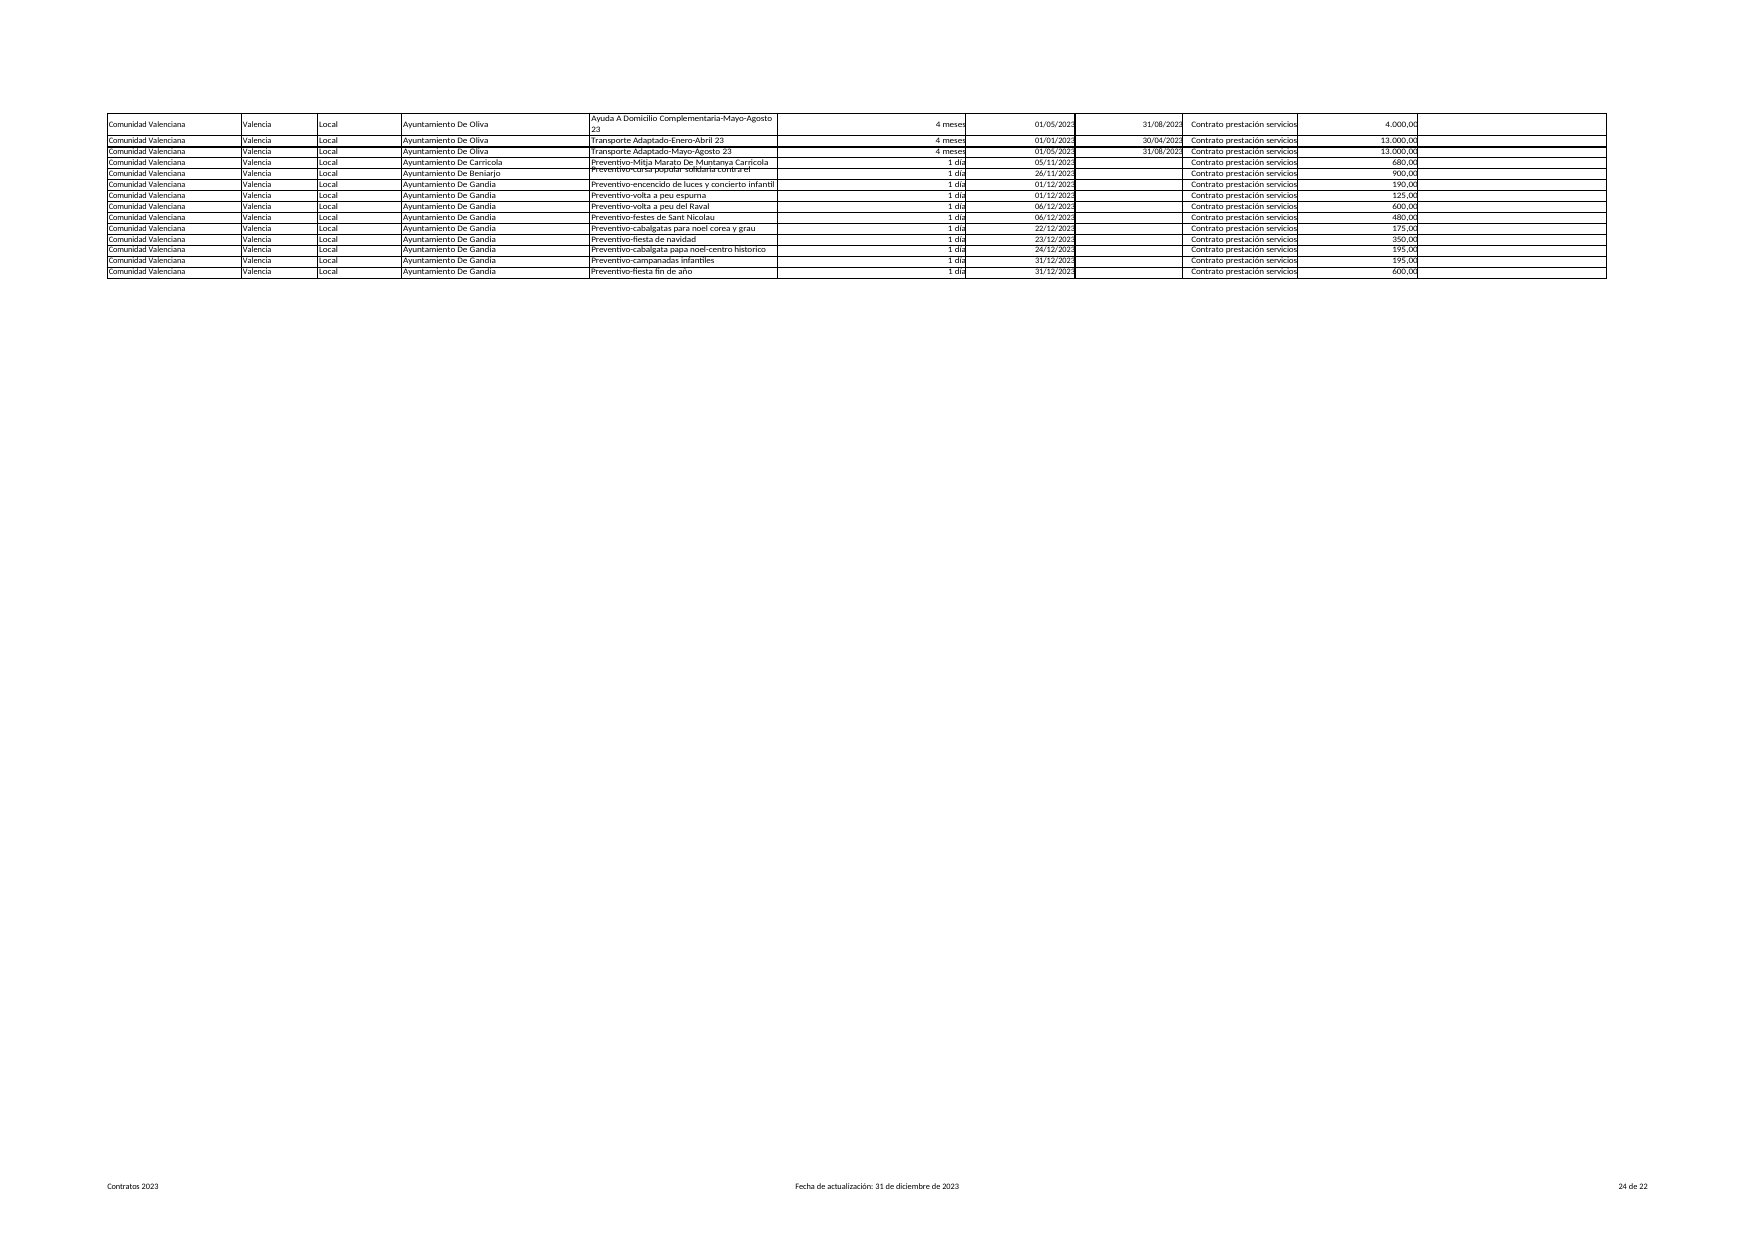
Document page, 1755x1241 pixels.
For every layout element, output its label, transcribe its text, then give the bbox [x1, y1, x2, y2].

table_cell 1 día [778, 213, 965, 223]
table_cell [1418, 148, 1606, 157]
table_cell [1076, 158, 1182, 168]
table_cell 350,00 [1298, 235, 1417, 245]
table_cell Valencia [242, 202, 317, 212]
table_cell Comunidad Valenciana [108, 268, 241, 278]
table_cell Valencia [242, 114, 317, 135]
table_cell 01/05/2023 [966, 148, 1074, 157]
table_cell [1076, 268, 1182, 278]
table_cell Contrato prestación servicios [1183, 246, 1297, 256]
table_cell Preventivo-cursa popular solidaria contra el [590, 169, 777, 179]
table_cell Transporte Adaptado-Mayo-Agosto 23 [590, 148, 777, 157]
table_cell 06/12/2023 [966, 213, 1074, 223]
table_cell [1076, 213, 1182, 223]
table_cell Comunidad Valenciana [108, 169, 241, 179]
table_cell 680,00 [1298, 158, 1417, 168]
table_cell [1076, 235, 1182, 245]
table_cell Local [318, 213, 401, 223]
table_cell Comunidad Valenciana [108, 191, 241, 201]
table_cell Local [318, 257, 401, 267]
table_cell Ayuntamiento De Gandia [402, 235, 589, 245]
table_cell 480,00 [1298, 213, 1417, 223]
table_cell 31/12/2023 [966, 268, 1074, 278]
table_cell Local [318, 235, 401, 245]
table_cell [1418, 202, 1606, 212]
table_cell [1418, 158, 1606, 168]
table_cell 1 día [778, 180, 965, 190]
table_cell Contrato prestación servicios [1183, 158, 1297, 168]
table_cell Comunidad Valenciana [108, 180, 241, 190]
table_cell Local [318, 268, 401, 278]
table_cell Contrato prestación servicios [1183, 257, 1297, 267]
table_cell 22/12/2023 [966, 224, 1074, 234]
table_cell [1076, 224, 1182, 234]
table_cell Comunidad Valenciana [108, 213, 241, 223]
table_cell 125,00 [1298, 191, 1417, 201]
table_cell Preventivo-fiesta fin de año [590, 268, 777, 278]
table_cell Valencia [242, 169, 317, 179]
table_cell Ayuntamiento De Gandia [402, 202, 589, 212]
table_cell 1 día [778, 169, 965, 179]
table_cell Contrato prestación servicios [1183, 169, 1297, 179]
table_cell Comunidad Valenciana [108, 158, 241, 168]
table_cell Valencia [242, 246, 317, 256]
table_cell Contrato prestación servicios [1183, 213, 1297, 223]
table_cell Comunidad Valenciana [108, 246, 241, 256]
table_cell Contrato prestación servicios [1183, 268, 1297, 278]
table_cell Comunidad Valenciana [108, 148, 241, 157]
table_cell 1 día [778, 158, 965, 168]
table_cell Preventivo-Mitja Marato De Muntanya Carricola [590, 158, 777, 168]
table_cell Ayuntamiento De Carricola [402, 158, 589, 168]
table_cell 24/12/2023 [966, 246, 1074, 256]
table_cell 01/01/2023 [966, 136, 1074, 146]
table_cell 01/12/2023 [966, 180, 1074, 190]
table_cell Preventivo-volta a peu del Raval [590, 202, 777, 212]
table_cell Ayuntamiento De Oliva [402, 136, 589, 146]
table_cell Valencia [242, 268, 317, 278]
table_cell 01/12/2023 [966, 191, 1074, 201]
table_cell Comunidad Valenciana [108, 235, 241, 245]
table_cell Valencia [242, 213, 317, 223]
table_cell Contrato prestación servicios [1183, 136, 1297, 146]
table_cell [1076, 180, 1182, 190]
table_cell Ayuntamiento De Gandia [402, 224, 589, 234]
table_cell Contrato prestación servicios [1183, 235, 1297, 245]
table_cell [1076, 191, 1182, 201]
table_cell Local [318, 246, 401, 256]
table_cell Ayuntamiento De Gandia [402, 213, 589, 223]
table_cell Preventivo-fiesta de navidad [590, 235, 777, 245]
table_cell Valencia [242, 180, 317, 190]
table_cell [1418, 191, 1606, 201]
table_cell Ayuntamiento De Oliva [402, 114, 589, 135]
table_cell 05/11/2023 [966, 158, 1074, 168]
table_cell [1418, 136, 1606, 146]
table_cell Contrato prestación servicios [1183, 148, 1297, 157]
table_cell Local [318, 114, 401, 135]
table_cell [1418, 180, 1606, 190]
table_cell [1076, 169, 1182, 179]
table_cell [1418, 114, 1606, 135]
table_cell [1418, 235, 1606, 245]
table_cell 4 meses [778, 136, 965, 146]
table_cell 1 día [778, 235, 965, 245]
table_cell Local [318, 180, 401, 190]
table_cell Ayuntamiento De Gandia [402, 180, 589, 190]
table_cell [1076, 202, 1182, 212]
table_cell Local [318, 158, 401, 168]
table_cell [1418, 213, 1606, 223]
table_cell [1418, 224, 1606, 234]
table_cell [1076, 246, 1182, 256]
table_cell [1418, 246, 1606, 256]
table_cell Preventivo-cabalgata papa noel-centro historico [590, 246, 777, 256]
table_cell [1076, 257, 1182, 267]
table_cell 175,00 [1298, 224, 1417, 234]
table_cell 23/12/2023 [966, 235, 1074, 245]
table_cell 06/12/2023 [966, 202, 1074, 212]
table_cell Comunidad Valenciana [108, 114, 241, 135]
table_cell [1418, 169, 1606, 179]
table_cell Local [318, 191, 401, 201]
table_cell [1418, 257, 1606, 267]
table_cell Local [318, 148, 401, 157]
table_cell Contrato prestación servicios [1183, 180, 1297, 190]
table_cell Comunidad Valenciana [108, 202, 241, 212]
table_cell Ayuntamiento De Gandia [402, 257, 589, 267]
table_cell 13.000,00 [1298, 136, 1417, 146]
table_cell Transporte Adaptado-Enero-Abril 23 [590, 136, 777, 146]
table_cell Valencia [242, 191, 317, 201]
table_cell Contrato prestación servicios [1183, 202, 1297, 212]
table_cell Contrato prestación servicios [1183, 191, 1297, 201]
table_cell 13.000,00 [1298, 148, 1417, 157]
table_cell Contrato prestación servicios [1183, 114, 1297, 135]
table_cell Preventivo-volta a peu espurna [590, 191, 777, 201]
table_cell Contrato prestación servicios [1183, 224, 1297, 234]
table_cell 195,00 [1298, 257, 1417, 267]
table_cell Valencia [242, 136, 317, 146]
table_cell Local [318, 169, 401, 179]
table_cell 195,00 [1298, 246, 1417, 256]
table_cell 1 día [778, 268, 965, 278]
table_cell 600,00 [1298, 202, 1417, 212]
table_cell Ayuntamiento De Beniarjo [402, 169, 589, 179]
table_cell Preventivo-cabalgatas para noel corea y grau [590, 224, 777, 234]
table_cell Comunidad Valenciana [108, 257, 241, 267]
table_cell 1 día [778, 224, 965, 234]
table_cell Valencia [242, 257, 317, 267]
table_cell Ayuda A Domicilio Complementaria-Mayo-Agosto 23 [590, 114, 777, 135]
table_cell 30/04/2023 [1076, 136, 1182, 146]
table_cell Valencia [242, 148, 317, 157]
table_cell 4.000,00 [1298, 114, 1417, 135]
table_cell 1 día [778, 246, 965, 256]
table_cell 4 meses [778, 148, 965, 157]
table_cell 4 meses [778, 114, 965, 135]
table_cell 1 día [778, 191, 965, 201]
table_cell Preventivo-campanadas infantiles [590, 257, 777, 267]
table_cell 31/08/2023 [1076, 148, 1182, 157]
table_cell 31/08/2023 [1076, 114, 1182, 135]
table_cell Local [318, 136, 401, 146]
table_cell 1 día [778, 202, 965, 212]
table_cell 31/12/2023 [966, 257, 1074, 267]
table_cell Valencia [242, 158, 317, 168]
table_cell Ayuntamiento De Oliva [402, 148, 589, 157]
table_cell Local [318, 202, 401, 212]
table_cell Preventivo-encencido de luces y concierto infantil [590, 180, 777, 190]
table_cell Comunidad Valenciana [108, 224, 241, 234]
table_cell Comunidad Valenciana [108, 136, 241, 146]
table_cell Preventivo-festes de Sant Nicolau [590, 213, 777, 223]
table_cell [1418, 268, 1606, 278]
table_cell 600,00 [1298, 268, 1417, 278]
table_cell 01/05/2023 [966, 114, 1074, 135]
table_cell Ayuntamiento De Gandia [402, 191, 589, 201]
table_cell Valencia [242, 224, 317, 234]
table_cell Valencia [242, 235, 317, 245]
table_cell 900,00 [1298, 169, 1417, 179]
table_cell 26/11/2023 [966, 169, 1074, 179]
table_cell Ayuntamiento De Gandia [402, 246, 589, 256]
table_cell Local [318, 224, 401, 234]
table_cell Ayuntamiento De Gandia [402, 268, 589, 278]
table_cell 190,00 [1298, 180, 1417, 190]
table_cell 1 día [778, 257, 965, 267]
